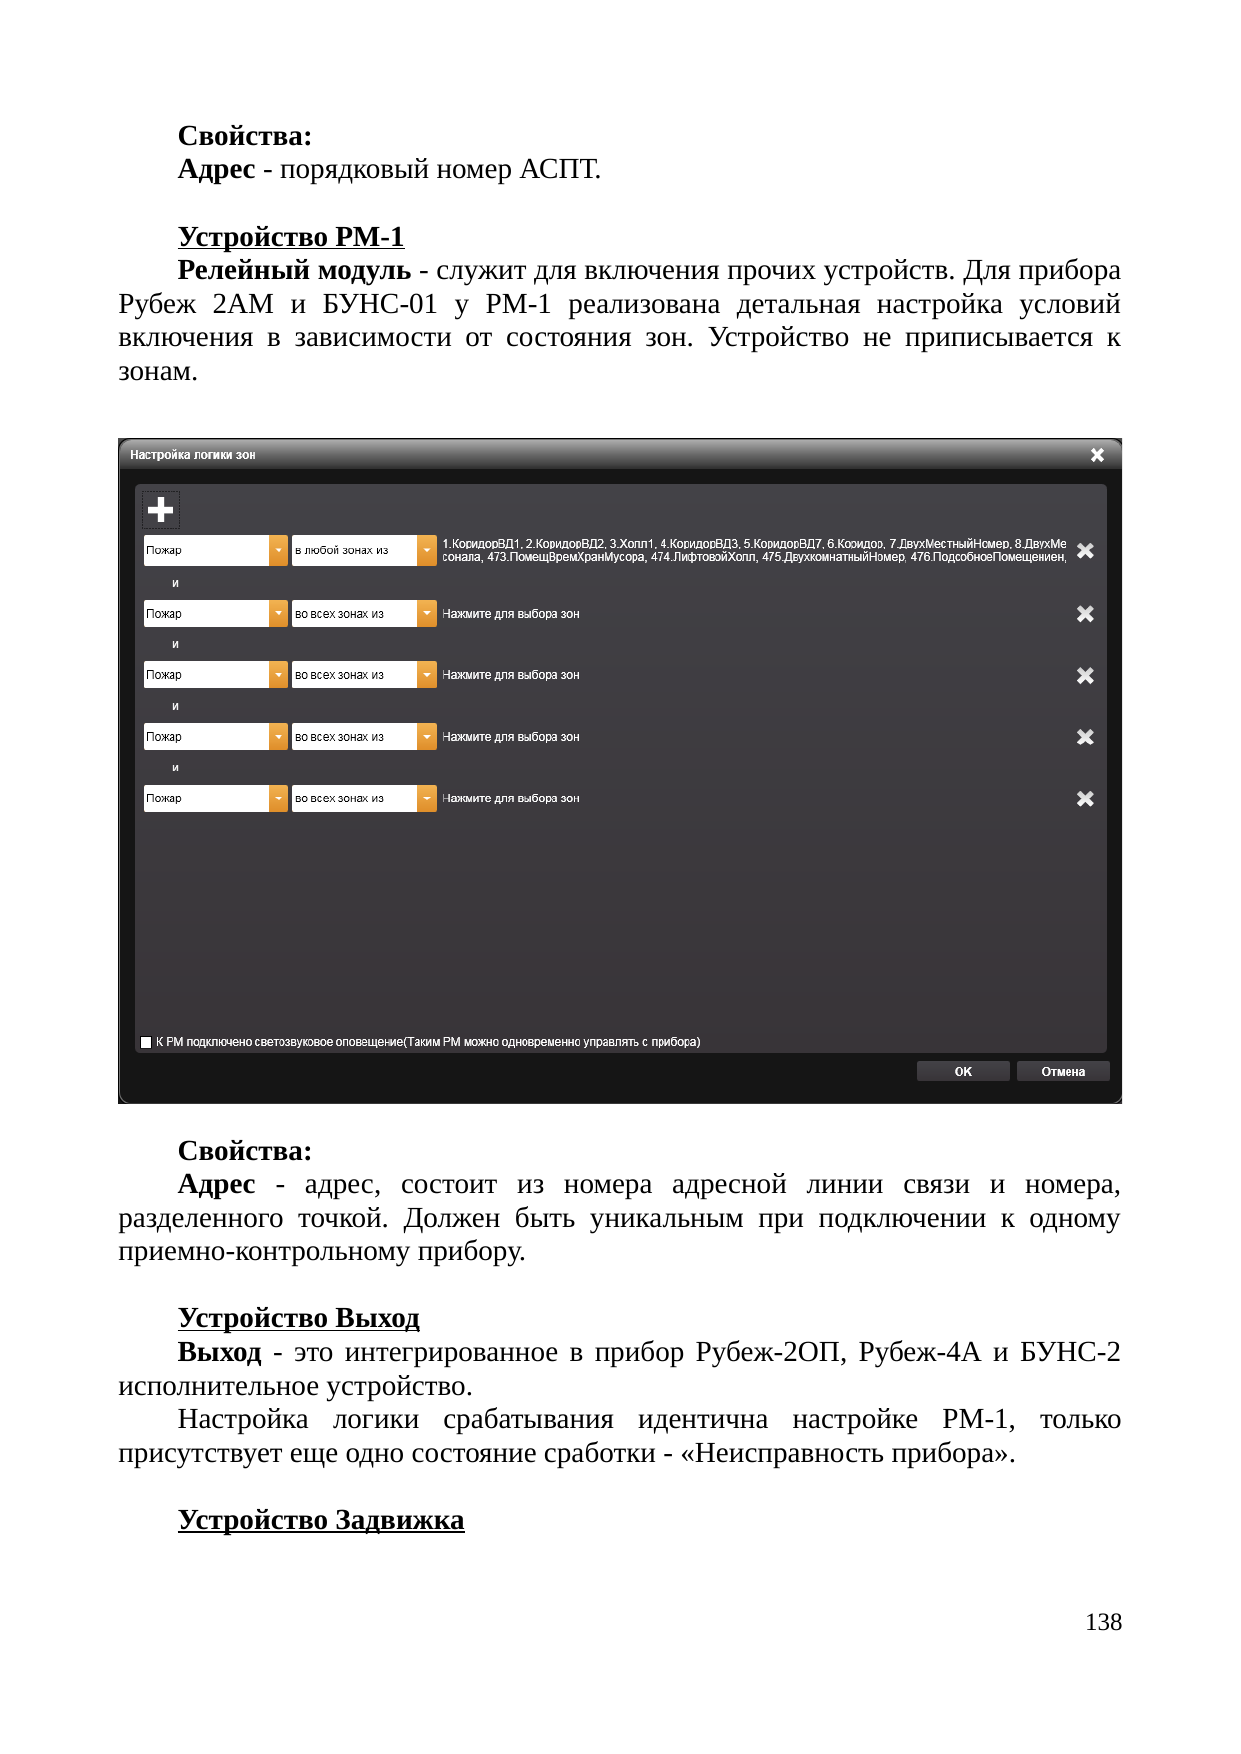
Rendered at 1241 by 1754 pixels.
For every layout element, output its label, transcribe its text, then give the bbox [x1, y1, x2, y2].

text Адрес - адрес, состоит из номера адресной линии связи и номера, разделенного точкой. Должен быть уникальным при подключении к одному приемно-контрольному прибору. [118, 1166, 1122, 1267]
picture [118, 438, 1123, 1104]
text Устройство Задвижка [118, 1468, 1122, 1535]
text Настройка логики срабатывания идентична настройке РМ-1, только присутствует еще одно состояние сработки - «Неисправность прибора». [118, 1401, 1122, 1468]
text Адрес - порядковый номер АСПТ. [118, 152, 1122, 185]
text Устройство Выход [118, 1267, 1122, 1334]
text [118, 386, 1122, 438]
text Устройство РМ-1 [118, 185, 1122, 252]
text Релейный модуль - служит для включения прочих устройств. Для прибора Рубеж 2АМ и БУНС-01 у РМ-1 реализована детальная настройка условий включения в зависимости от состояния зон. Устройство не приписывается к зонам. [118, 252, 1122, 386]
text Свойства: [118, 118, 1122, 152]
text Выход - это интегрированное в прибор Рубеж-2ОП, Рубеж-4А и БУНС-2 исполнительное устройство. [118, 1334, 1122, 1401]
text Свойства: [118, 1104, 1122, 1166]
